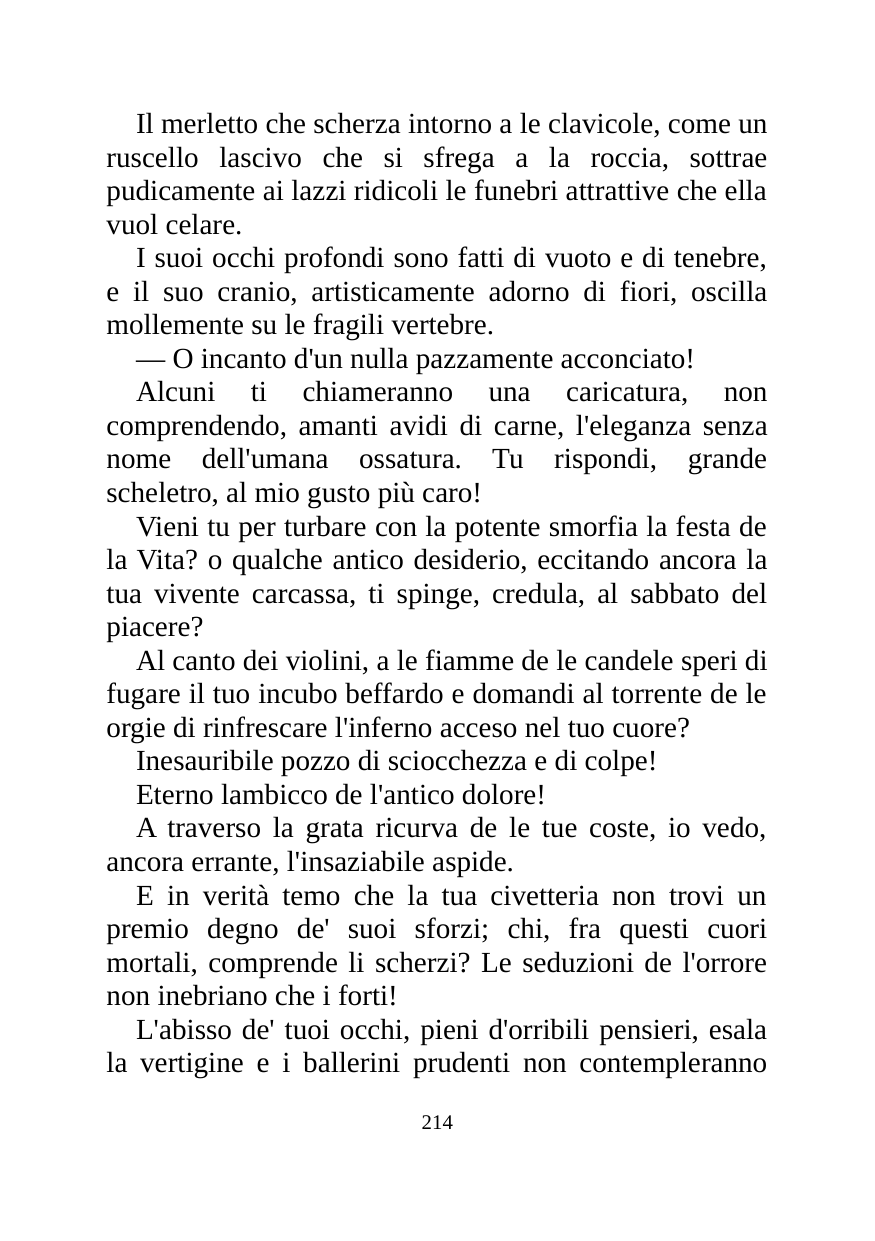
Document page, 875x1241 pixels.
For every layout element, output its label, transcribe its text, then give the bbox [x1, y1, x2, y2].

text A traverso la grata ricurva de le tue coste, io vedo, ancora errante, l'insaziabile aspide. [106, 811, 768, 878]
text Alcuni ti chiameranno una caricatura, non comprendendo, amanti avidi di carne, l'eleganza senza nome dell'umana ossatura. Tu rispondi, grande scheletro, al mio gusto più caro! [106, 374, 768, 509]
text L'abisso de' tuoi occhi, pieni d'orribili pensieri, esala la vertigine e i ballerini prudenti non contempleranno [106, 1012, 768, 1079]
text Inesauribile pozzo di sciocchezza e di colpe! [106, 743, 768, 777]
text E in verità temo che la tua civetteria non trovi un premio degno de' suoi sforzi; chi, fra questi cuori mortali, comprende li scherzi? Le seduzioni de l'orrore non inebriano che i forti! [106, 878, 768, 1012]
text Al canto dei violini, a le fiamme de le candele speri di fugare il tuo incubo beffardo e domandi al torrente de le orgie di rinfrescare l'inferno acceso nel tuo cuore? [106, 643, 768, 743]
text Eterno lambicco de l'antico dolore! [106, 777, 768, 811]
text Vieni tu per turbare con la potente smorfia la festa de la Vita? o qualche antico desiderio, eccitando ancora la tua vivente carcassa, ti spinge, credula, al sabbato del piacere? [106, 509, 768, 643]
text I suoi occhi profondi sono fatti di vuoto e di tenebre, e il suo cranio, artisticamente adorno di fiori, oscilla mollemente su le fragili vertebre. [106, 240, 768, 341]
text — O incanto d'un nulla pazzamente acconciato! [106, 341, 768, 374]
text Il merletto che scherza intorno a le clavicole, come un ruscello lascivo che si sfrega a la roccia, sottrae pudicamente ai lazzi ridicoli le funebri attrattive che ella vuol celare. [106, 106, 768, 240]
